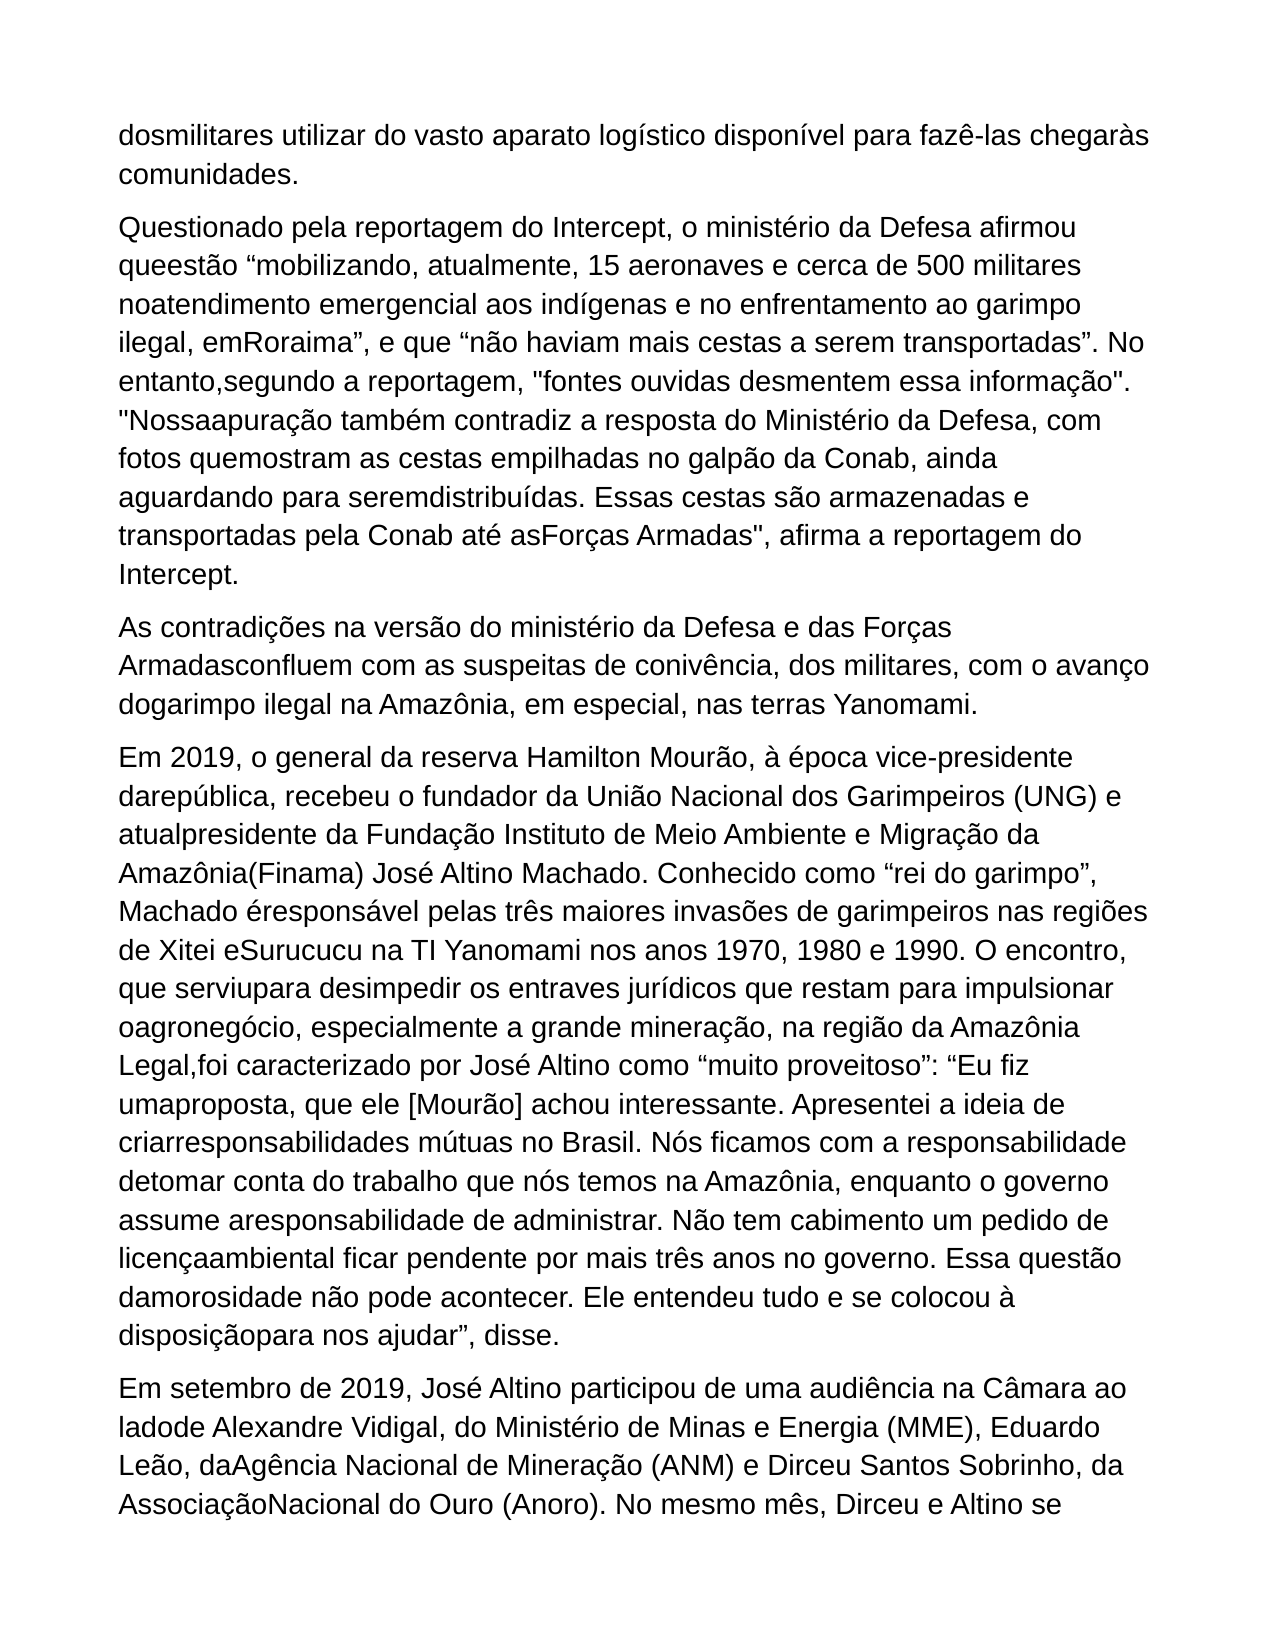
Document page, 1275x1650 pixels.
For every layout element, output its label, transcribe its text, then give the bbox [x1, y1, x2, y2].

text As contradições na versão do ministério da Defesa e das Forças Armadasconfluem com as suspeitas de conivência, dos militares, com o avanço dogarimpo ilegal na Amazônia, em especial, nas terras Yanomami. [118, 610, 1157, 720]
text dosmilitares utilizar do vasto aparato logístico disponível para fazê-las chegaràs comunidades. [118, 118, 1157, 190]
text Em setembro de 2019, José Altino participou de uma audiência na Câmara ao ladode Alexandre Vidigal, do Ministério de Minas e Energia (MME), Eduardo Leão, daAgência Nacional de Mineração (ANM) e Dirceu Santos Sobrinho, da AssociaçãoNacional do Ouro (Anoro). No mesmo mês, Dirceu e Altino se [118, 1371, 1157, 1520]
text Questionado pela reportagem do Intercept, o ministério da Defesa afirmou queestão “mobilizando, atualmente, 15 aeronaves e cerca de 500 militares noatendimento emergencial aos indígenas e no enfrentamento ao garimpo ilegal, emRoraima”, e que “não haviam mais cestas a serem transportadas”. No entanto,segundo a reportagem, "fontes ouvidas desmentem essa informação". "Nossaapuração também contradiz a resposta do Ministério da Defesa, com fotos quemostram as cestas empilhadas no galpão da Conab, ainda aguardando para seremdistribuídas. Essas cestas são armazenadas e transportadas pela Conab até asForças Armadas", afirma a reportagem do Intercept. [118, 210, 1157, 590]
text Em 2019, o general da reserva Hamilton Mourão, à época vice-presidente darepública, recebeu o fundador da União Nacional dos Garimpeiros (UNG) e atualpresidente da Fundação Instituto de Meio Ambiente e Migração da Amazônia(Finama) José Altino Machado. Conhecido como “rei do garimpo”, Machado éresponsável pelas três maiores invasões de garimpeiros nas regiões de Xitei eSurucucu na TI Yanomami nos anos 1970, 1980 e 1990. O encontro, que serviupara desimpedir os entraves jurídicos que restam para impulsionar oagronegócio, especialmente a grande mineração, na região da Amazônia Legal,foi caracterizado por José Altino como “muito proveitoso”: “Eu fiz umaproposta, que ele [Mourão] achou interessante. Apresentei a ideia de criarresponsabilidades mútuas no Brasil. Nós ficamos com a responsabilidade detomar conta do trabalho que nós temos na Amazônia, enquanto o governo assume aresponsabilidade de administrar. Não tem cabimento um pedido de licençaambiental ficar pendente por mais três anos no governo. Essa questão damorosidade não pode acontecer. Ele entendeu tudo e se colocou à disposiçãopara nos ajudar”, disse. [118, 740, 1157, 1352]
